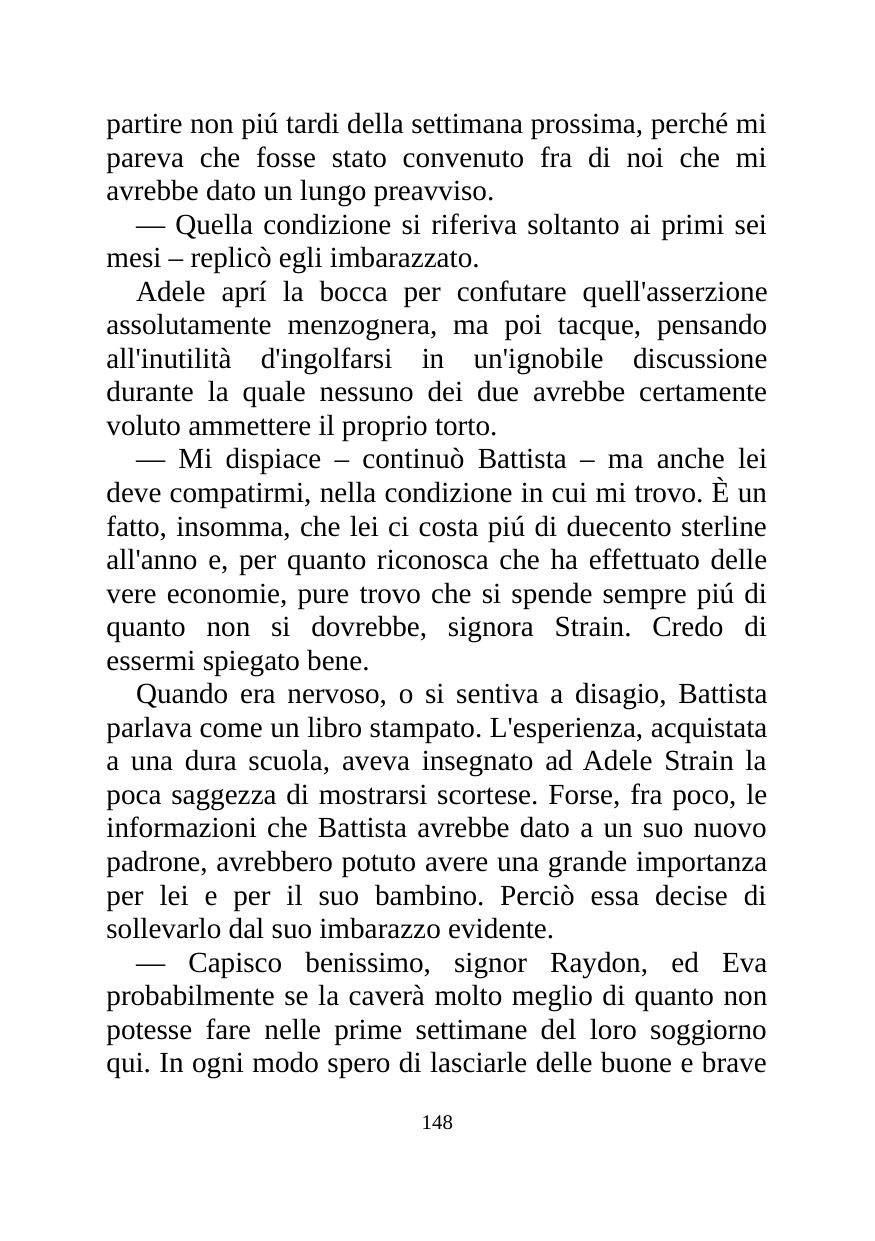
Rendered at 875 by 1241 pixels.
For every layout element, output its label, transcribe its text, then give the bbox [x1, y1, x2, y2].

text Quando era nervoso, o si sentiva a disagio, Battista parlava come un libro stampato. L'esperienza, acquistata a una dura scuola, aveva insegnato ad Adele Strain la poca saggezza di mostrarsi scortese. Forse, fra poco, le informazioni che Battista avrebbe dato a un suo nuovo padrone, avrebbero potuto avere una grande importanza per lei e per il suo bambino. Perciò essa decise di sollevarlo dal suo imbarazzo evidente. [106, 676, 768, 945]
text — Capisco benissimo, signor Raydon, ed Eva probabilmente se la caverà molto meglio di quanto non potesse fare nelle prime settimane del loro soggiorno qui. In ogni modo spero di lasciarle delle buone e brave [106, 945, 768, 1079]
text partire non piú tardi della settimana prossima, perché mi pareva che fosse stato convenuto fra di noi che mi avrebbe dato un lungo preavviso. [106, 106, 768, 207]
text Adele aprí la bocca per confutare quell'asserzione assolutamente menzognera, ma poi tacque, pensando all'inutilità d'ingolfarsi in un'ignobile discussione durante la quale nessuno dei due avrebbe certamente voluto ammettere il proprio torto. [106, 274, 768, 442]
text — Mi dispiace – continuò Battista – ma anche lei deve compatirmi, nella condizione in cui mi trovo. È un fatto, insomma, che lei ci costa piú di duecento sterline all'anno e, per quanto riconosca che ha effettuato delle vere economie, pure trovo che si spende sempre piú di quanto non si dovrebbe, signora Strain. Credo di essermi spiegato bene. [106, 442, 768, 676]
text — Quella condizione si riferiva soltanto ai primi sei mesi – replicò egli imbarazzato. [106, 207, 768, 274]
